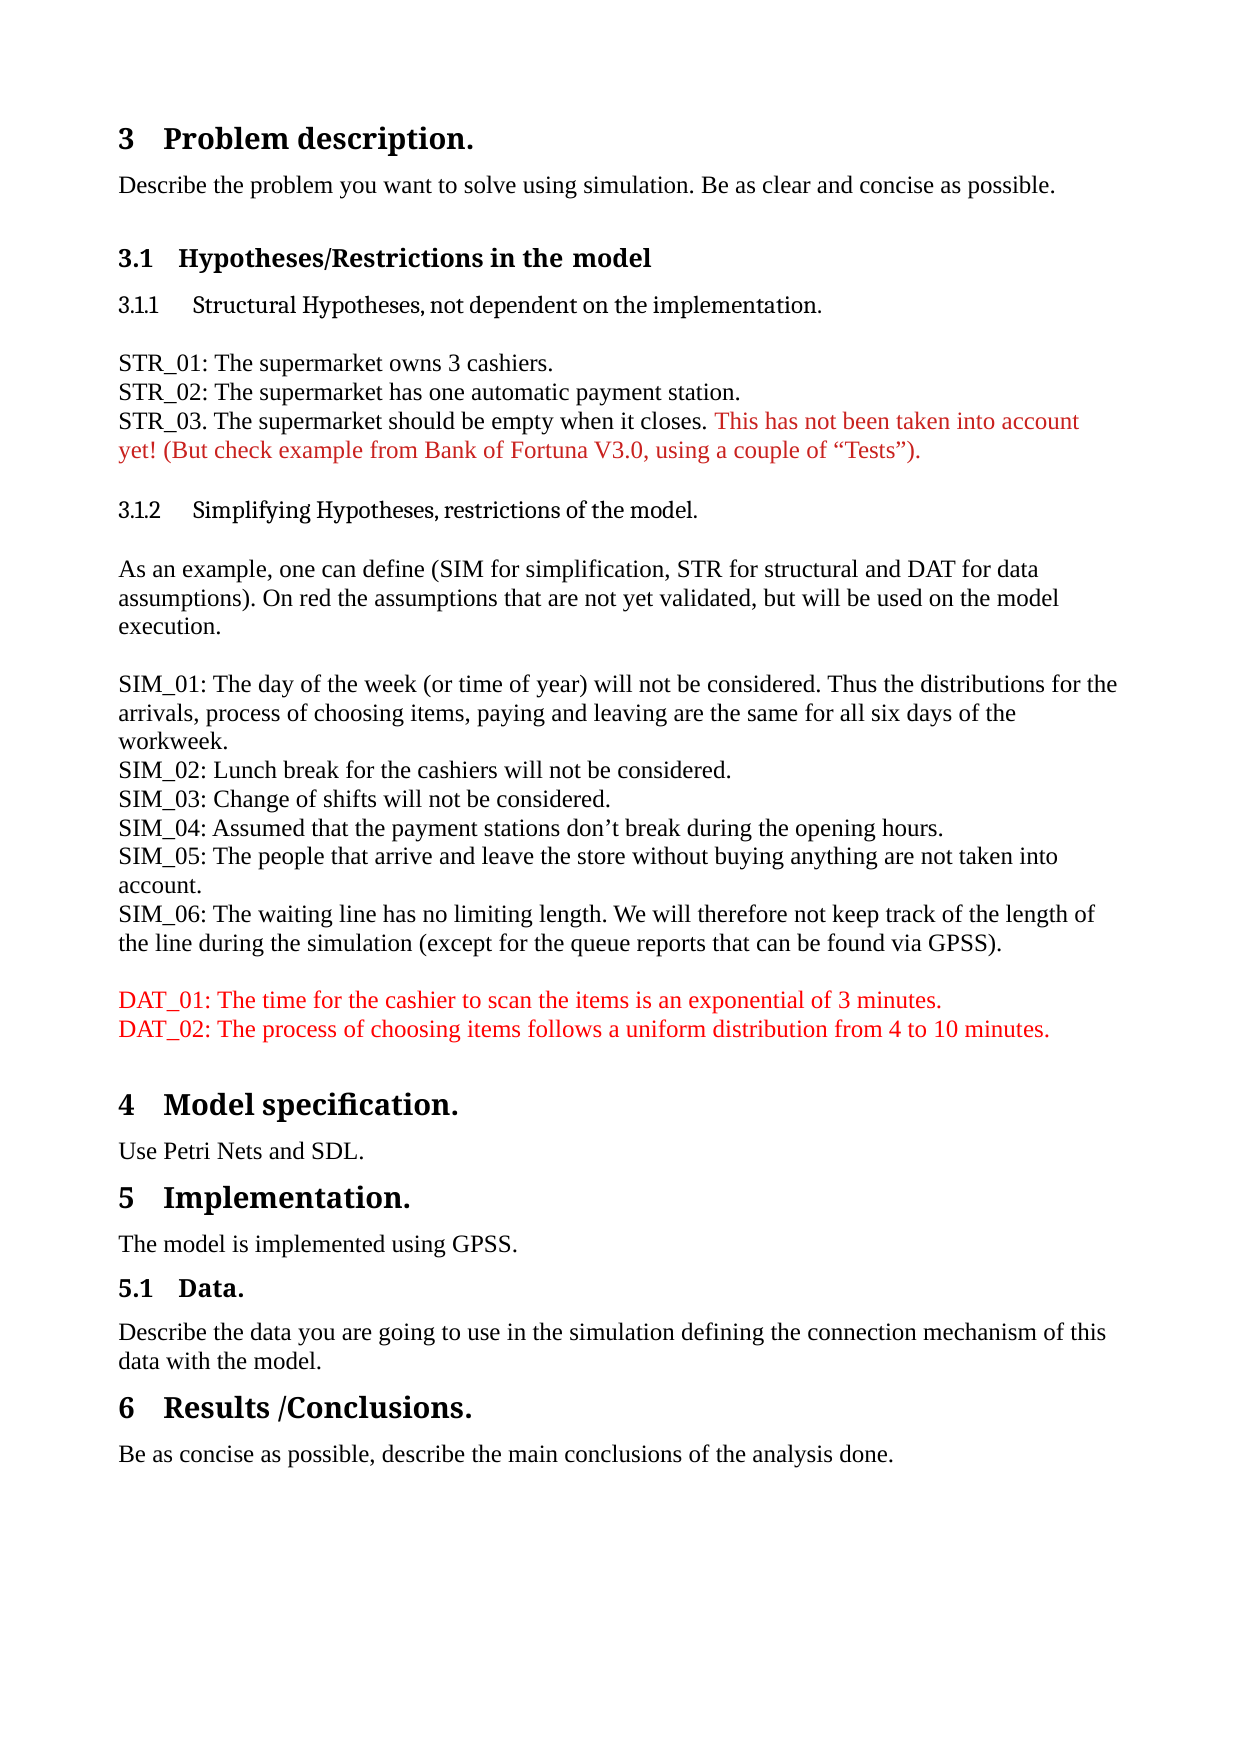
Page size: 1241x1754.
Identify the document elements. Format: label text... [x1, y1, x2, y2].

text Describe the problem you want to solve using simulation. Be as clear and concise as possible. [118, 170, 1122, 199]
text DAT_02: The process of choosing items follows a uniform distribution from 4 to 10 minutes. [118, 1014, 1122, 1043]
text As an example, one can define (SIM for simplification, STR for structural and DAT for data assumptions). On red the assumptions that are not yet validated, but will be used on the model execution. [118, 554, 1122, 640]
text The model is implemented using GPSS. [118, 1229, 1122, 1258]
text STR_01: The supermarket owns 3 cashiers. [118, 348, 1122, 377]
text SIM_02: Lunch break for the cashiers will not be considered. [118, 755, 1122, 784]
text SIM_01: The day of the week (or time of year) will not be considered. Thus the distributions for the arrivals, process of choosing items, paying and leaving are the same for all six days of the workweek. [118, 669, 1122, 755]
text SIM_05: The people that arrive and leave the store without buying anything are not taken into account. [118, 841, 1122, 899]
text Be as concise as possible, describe the main conclusions of the analysis done. [118, 1439, 1122, 1468]
text Use Petri Nets and SDL. [118, 1136, 1122, 1165]
text SIM_06: The waiting line has no limiting length. We will therefore not keep track of the length of the line during the simulation (except for the queue reports that can be found via GPSS). [118, 899, 1122, 956]
subtitle Problem description. [118, 118, 1122, 158]
subtitle Model specification. [118, 1084, 1122, 1124]
text STR_02: The supermarket has one automatic payment station. [118, 377, 1122, 406]
text Describe the data you are going to use in the simulation defining the connection mechanism of this data with the model. [118, 1317, 1122, 1375]
text SIM_03: Change of shifts will not be considered. [118, 784, 1122, 813]
subtitle Implementation. [118, 1177, 1122, 1217]
text STR_03. The supermarket should be empty when it closes. This has not been taken into account yet! (But check example from Bank of Fortuna V3.0, using a couple of “Tests”). [118, 406, 1122, 463]
text DAT_01: The time for the cashier to scan the items is an exponential of 3 minutes. [118, 985, 1122, 1014]
subtitle Hypotheses/Restrictions in the model [118, 240, 1122, 274]
subtitle Structural Hypotheses, not dependent on the implementation. [118, 291, 1122, 320]
subtitle Results /Conclusions. [118, 1387, 1122, 1427]
subtitle Data. [118, 1271, 1122, 1305]
subtitle Simplifying Hypotheses, restrictions of the model. [118, 496, 1122, 525]
text SIM_04: Assumed that the payment stations don’t break during the opening hours. [118, 813, 1122, 841]
